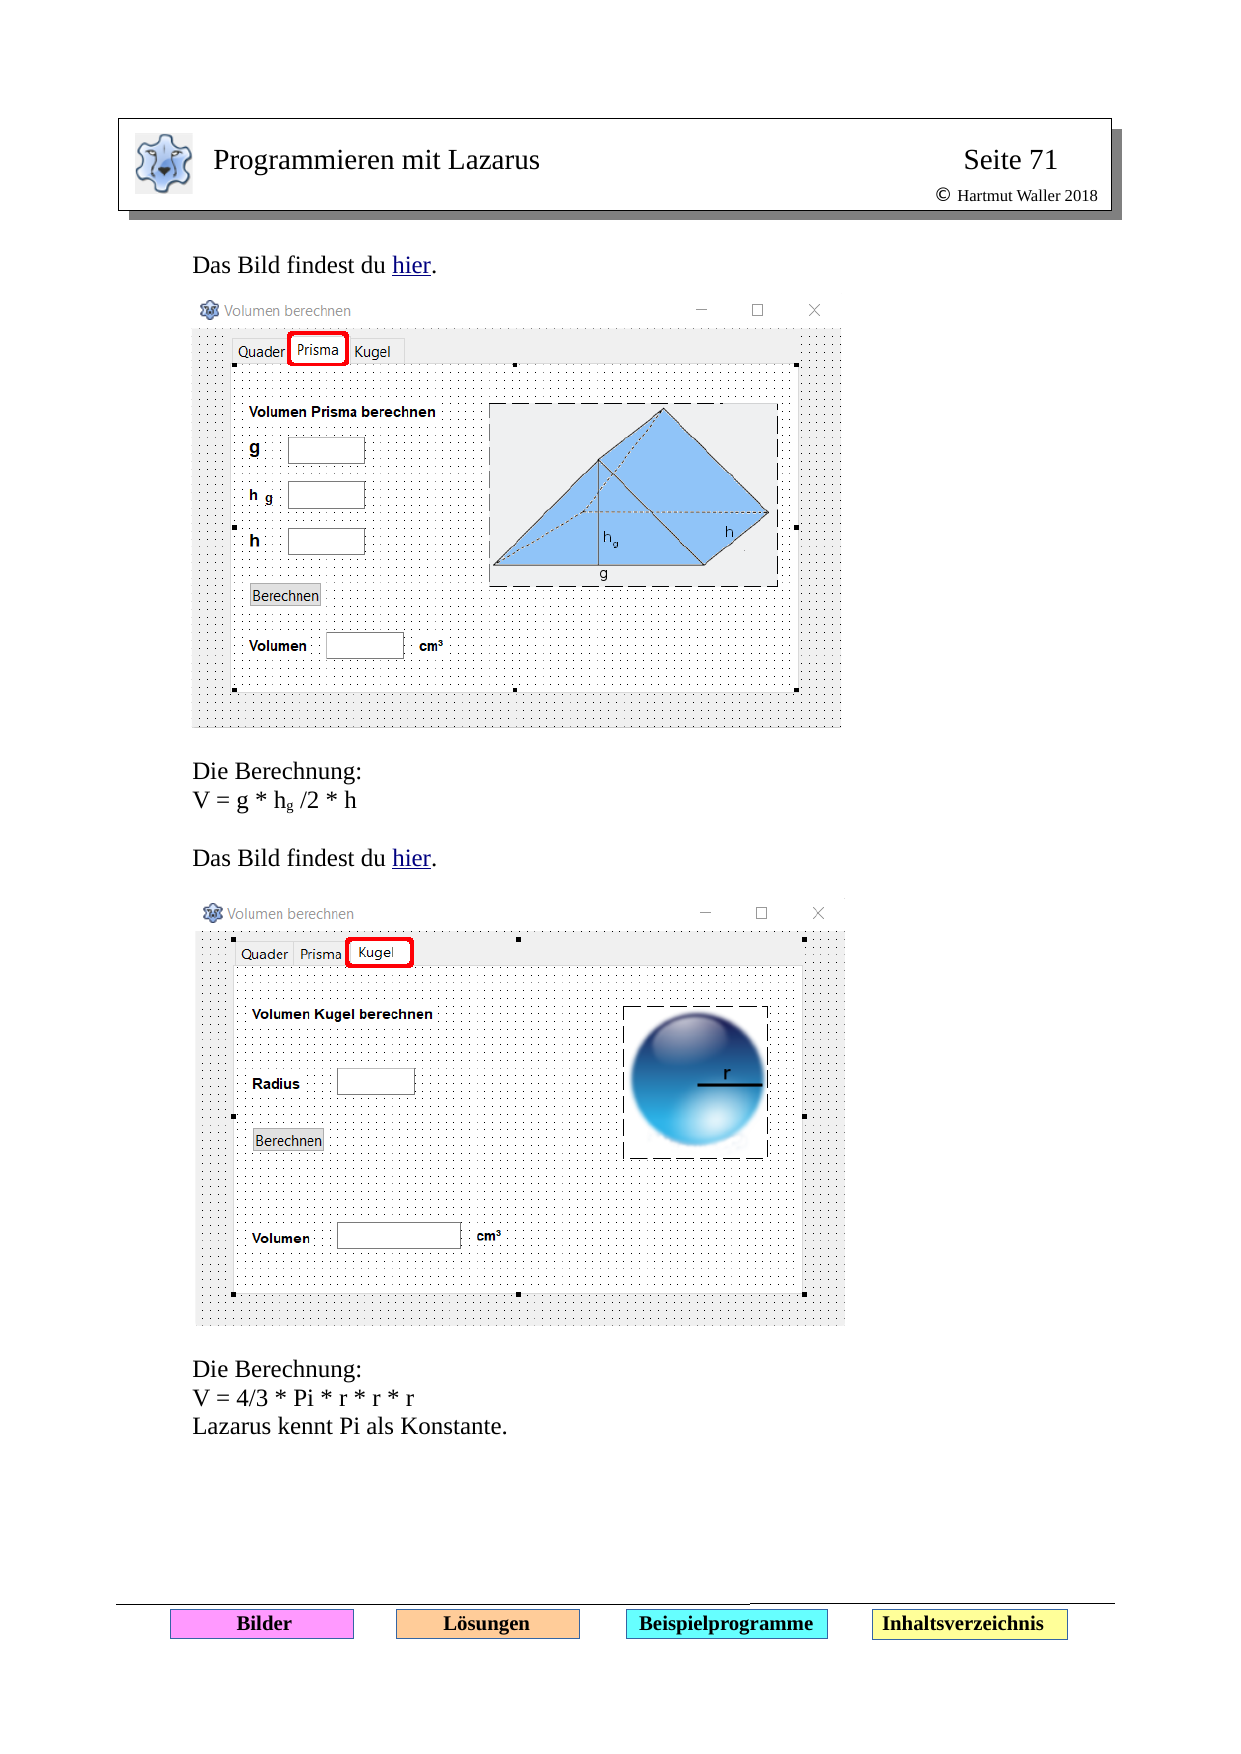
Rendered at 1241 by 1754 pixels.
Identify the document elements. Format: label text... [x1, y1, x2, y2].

text Die Berechnung: [118, 756, 1122, 785]
text Das Bild findest du hier. [118, 250, 1122, 278]
picture [135, 133, 193, 194]
text V = g * hg /2 * h [118, 785, 1122, 814]
picture [195, 897, 845, 1326]
text Die Berechnung: [118, 1354, 1122, 1383]
picture [191, 292, 842, 728]
text Lazarus kennt Pi als Konstante. [118, 1411, 1122, 1440]
text V = 4/3 * Pi * r * r * r [118, 1383, 1122, 1411]
text Das Bild findest du hier. [118, 843, 1122, 871]
